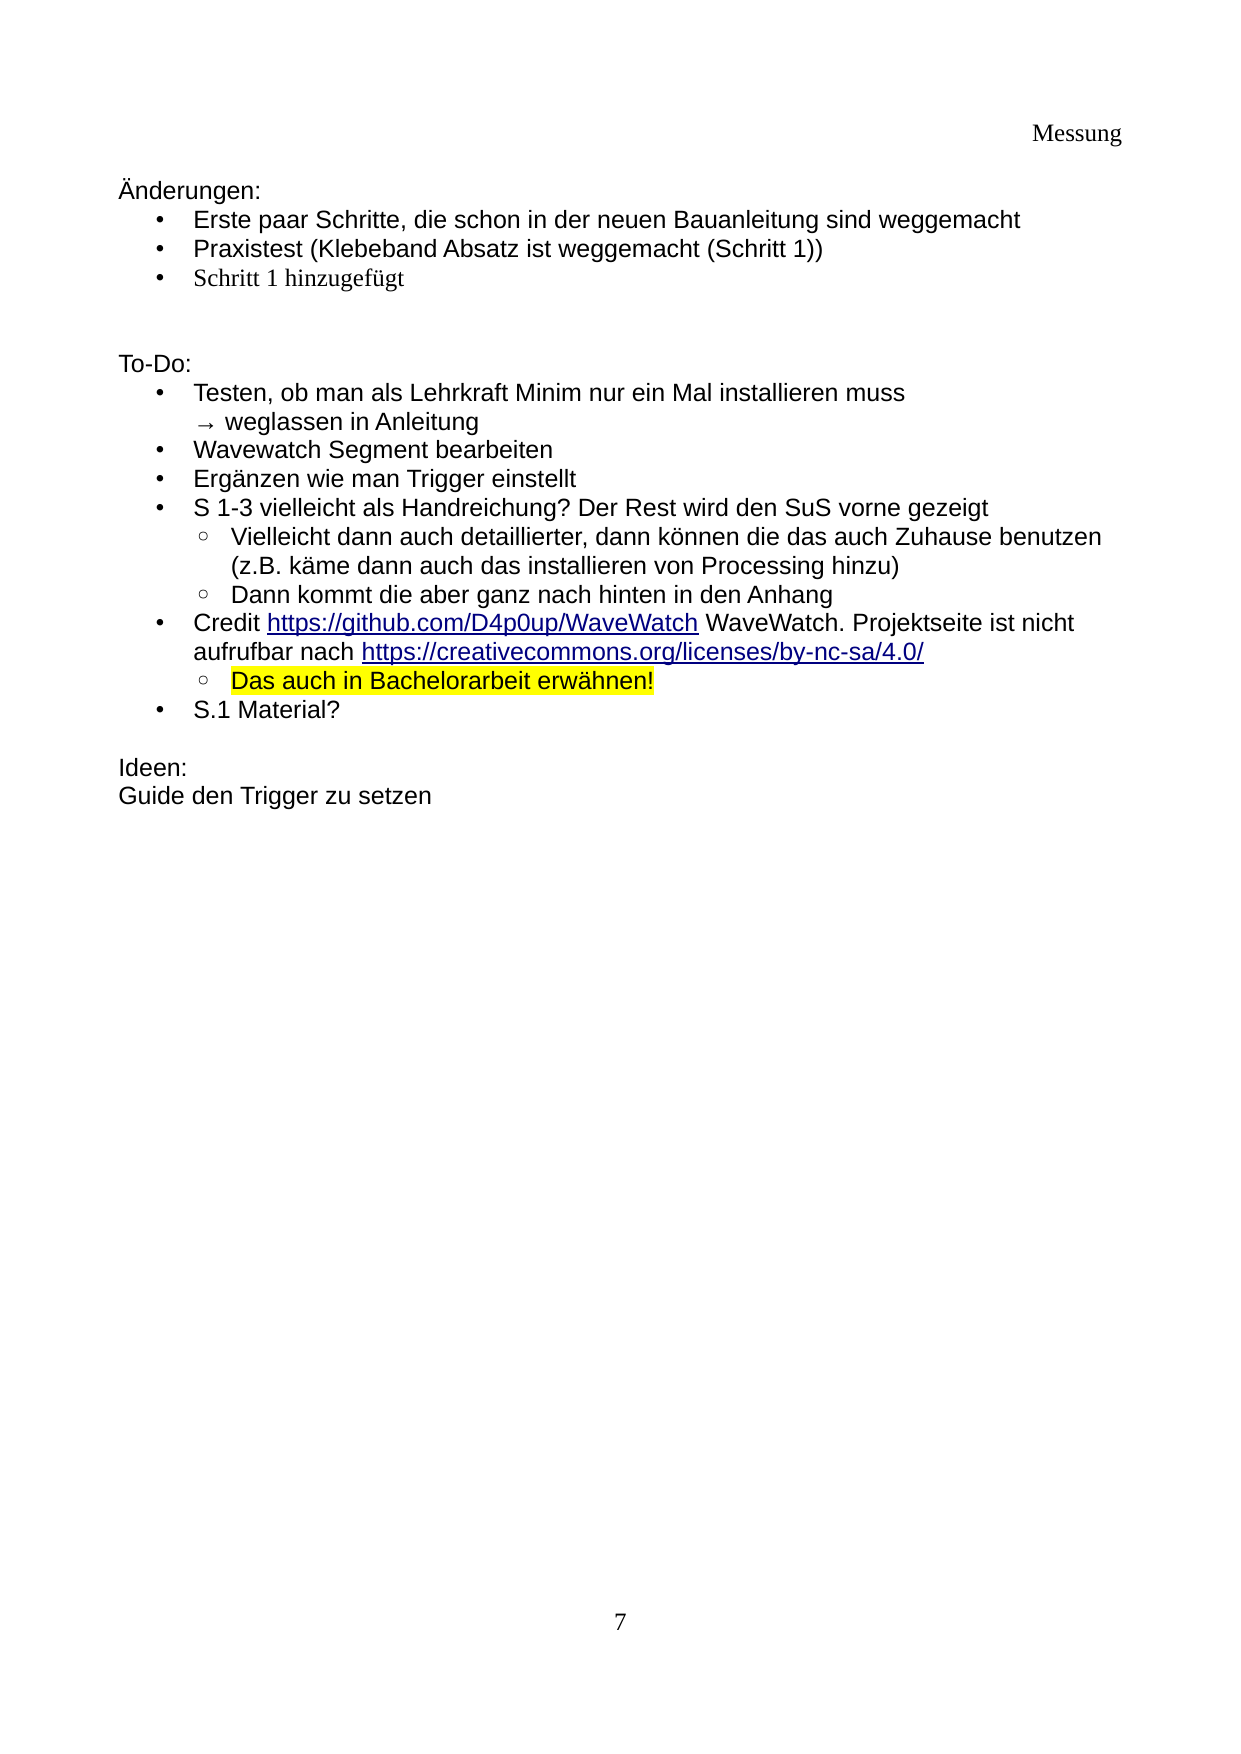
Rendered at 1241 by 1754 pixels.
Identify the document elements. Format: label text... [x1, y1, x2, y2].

text To-Do: [118, 349, 1122, 378]
text Änderungen: [118, 176, 1122, 205]
list Schritt 1 hinzugefügt [156, 263, 1122, 292]
text Guide den Trigger zu setzen [118, 781, 1122, 810]
list Das auch in Bachelorarbeit erwähnen! [193, 666, 1122, 695]
list Credit https://github.com/D4p0up/WaveWatch WaveWatch. Projektseite ist nicht aufrufbar nach https://creativecommons.org/licenses/by-nc-sa/4.0/ [156, 608, 1122, 666]
list Praxistest (Klebeband Absatz ist weggemacht (Schritt 1)) [156, 234, 1122, 263]
list Dann kommt die aber ganz nach hinten in den Anhang [193, 579, 1122, 608]
list Ergänzen wie man Trigger einstellt [156, 464, 1122, 493]
list S 1-3 vielleicht als Handreichung? Der Rest wird den SuS vorne gezeigt [156, 493, 1122, 522]
list Testen, ob man als Lehrkraft Minim nur ein Mal installieren muss → weglassen in Anleitung [156, 378, 1122, 435]
list S.1 Material? [156, 695, 1122, 724]
list Erste paar Schritte, die schon in der neuen Bauanleitung sind weggemacht [156, 205, 1122, 234]
list Wavewatch Segment bearbeiten [156, 435, 1122, 464]
list Vielleicht dann auch detaillierter, dann können die das auch Zuhause benutzen (z.B. käme dann auch das installieren von Processing hinzu) [193, 522, 1122, 579]
text Ideen: [118, 752, 1122, 781]
